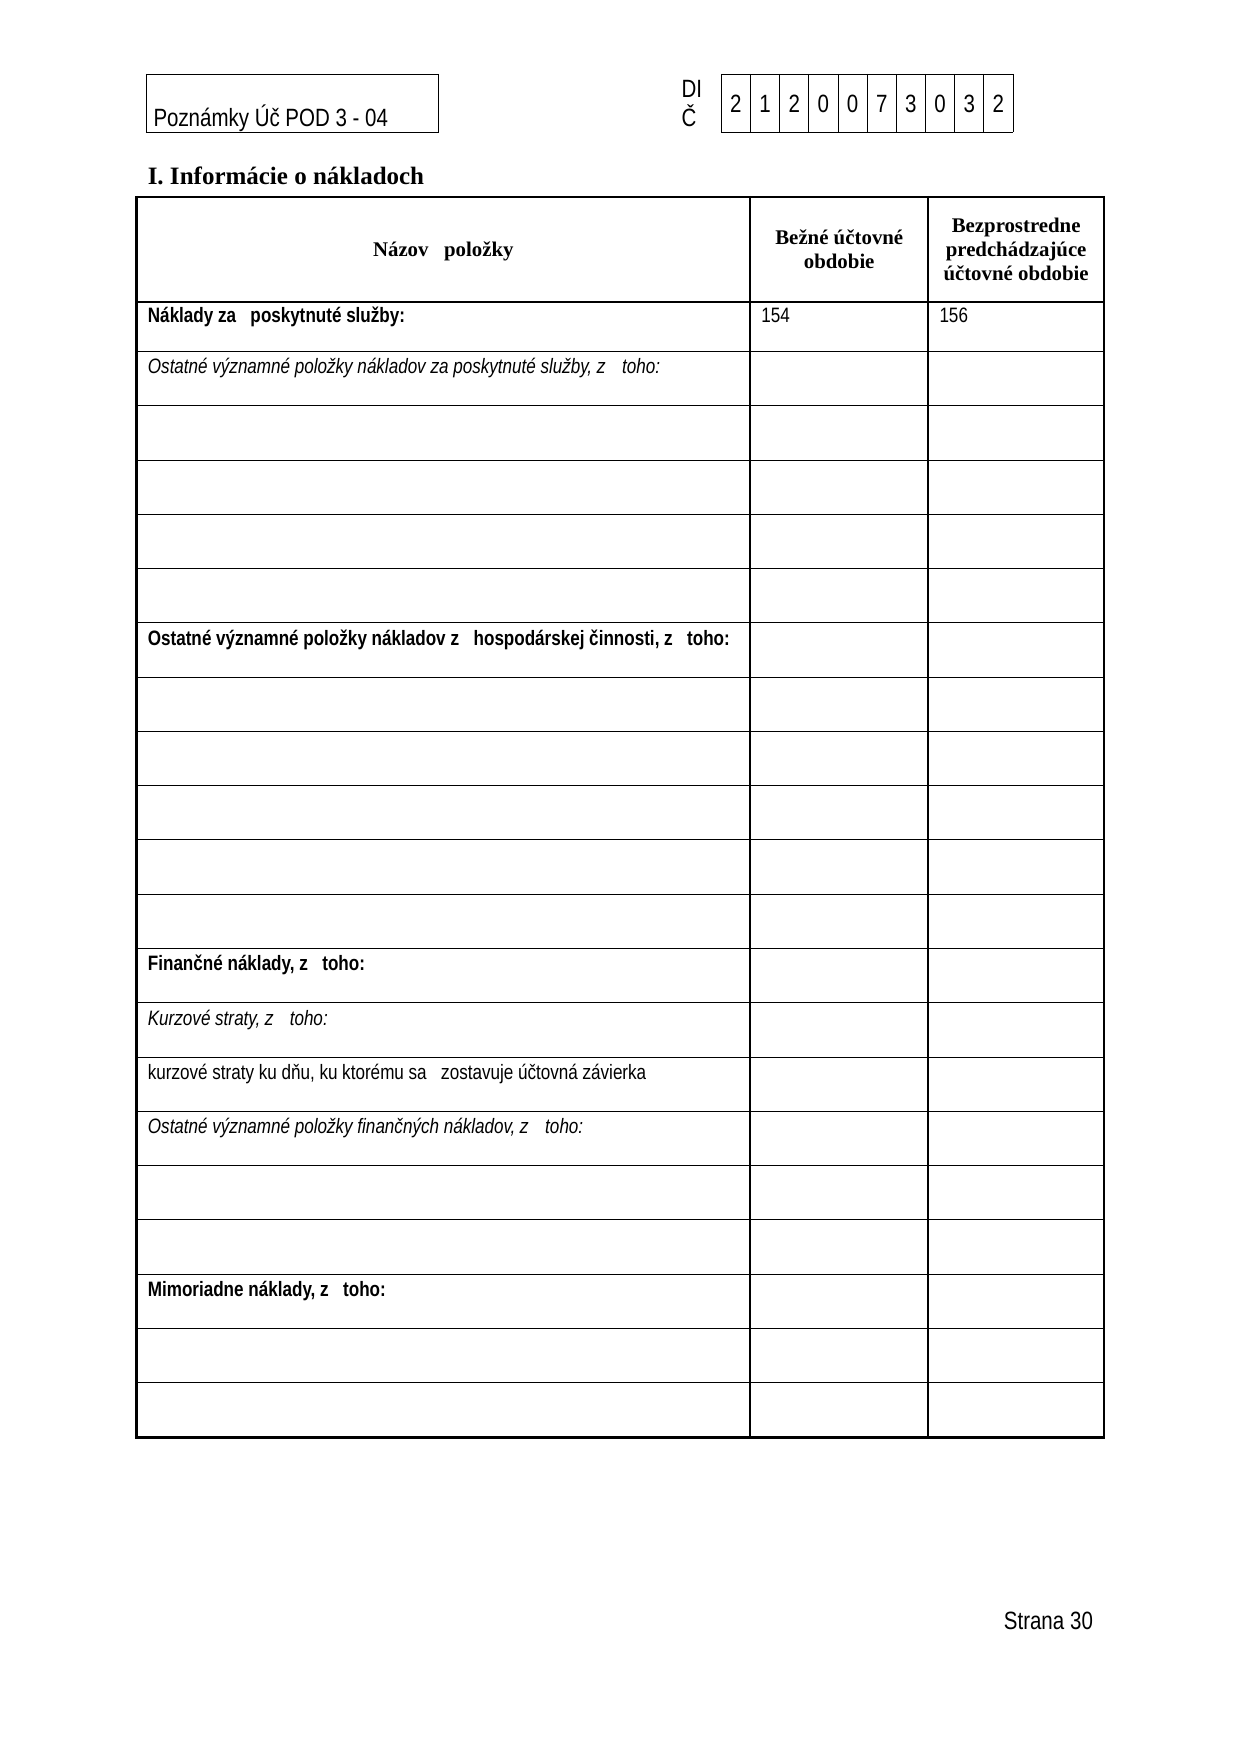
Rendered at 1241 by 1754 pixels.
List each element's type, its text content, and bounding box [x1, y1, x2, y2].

table_cell [751, 352, 927, 405]
table_cell [751, 1003, 927, 1056]
table_header Názov položky [138, 198, 749, 301]
table_cell [138, 732, 749, 785]
table_cell [751, 515, 927, 568]
table_cell [929, 1112, 1103, 1165]
text I. Informácie o nákladoch [148, 161, 1093, 189]
table_cell [751, 840, 927, 894]
table_cell [929, 895, 1103, 948]
table_cell Ostatné významné položky nákladov za poskytnuté služby, z toho: [138, 352, 749, 405]
table_cell Kurzové straty, z toho: [138, 1003, 749, 1056]
table_cell [138, 569, 749, 622]
table_cell [929, 1275, 1103, 1328]
table_cell [751, 786, 927, 839]
table_cell [929, 732, 1103, 785]
table_cell [138, 678, 749, 731]
table_cell Ostatné významné položky nákladov z hospodárskej činnosti, z toho: [138, 623, 749, 677]
table_cell [138, 1329, 749, 1382]
table_cell [751, 406, 927, 459]
table_cell [929, 1058, 1103, 1111]
table_cell Finančné náklady, z toho: [138, 949, 749, 1002]
table_cell [929, 569, 1103, 622]
table_cell [751, 1058, 927, 1111]
table_cell [138, 840, 749, 894]
table_cell [751, 623, 927, 677]
table_cell [138, 1220, 749, 1273]
table_cell 156 [929, 303, 1103, 351]
table_cell [751, 1383, 927, 1436]
table_cell Mimoriadne náklady, z toho: [138, 1275, 749, 1328]
table_cell [751, 569, 927, 622]
table_cell [138, 515, 749, 568]
table_cell [751, 678, 927, 731]
table_cell [929, 461, 1103, 514]
table_cell 154 [751, 303, 927, 351]
table_cell [138, 786, 749, 839]
table_cell [751, 1275, 927, 1328]
table_cell [929, 1220, 1103, 1273]
table_cell [929, 515, 1103, 568]
table_cell [929, 1383, 1103, 1436]
table_cell [751, 1166, 927, 1219]
table_cell [751, 895, 927, 948]
table_cell [751, 1220, 927, 1273]
table_cell [929, 840, 1103, 894]
table_cell [929, 1003, 1103, 1056]
table_cell [138, 1166, 749, 1219]
table_cell [751, 1112, 927, 1165]
table_cell [929, 352, 1103, 405]
table_cell [138, 1383, 749, 1436]
table_cell [929, 949, 1103, 1002]
table_cell [138, 406, 749, 459]
table_cell Ostatné významné položky finančných nákladov, z toho: [138, 1112, 749, 1165]
table_cell [751, 949, 927, 1002]
table_cell [929, 1329, 1103, 1382]
table_cell [929, 623, 1103, 677]
table_cell Náklady za poskytnuté služby: [138, 303, 749, 351]
table_cell kurzové straty ku dňu, ku ktorému sa zostavuje účtovná závierka [138, 1058, 749, 1111]
table_cell [929, 678, 1103, 731]
table_cell [929, 786, 1103, 839]
table_cell [138, 895, 749, 948]
table_header Bezprostredne predchádzajúce účtovné obdobie [929, 198, 1103, 301]
table_cell [929, 406, 1103, 459]
table_header Bežné účtovné obdobie [751, 198, 927, 301]
table_cell [929, 1166, 1103, 1219]
table_cell [751, 1329, 927, 1382]
table_cell [751, 732, 927, 785]
table_cell [138, 461, 749, 514]
table_cell [751, 461, 927, 514]
